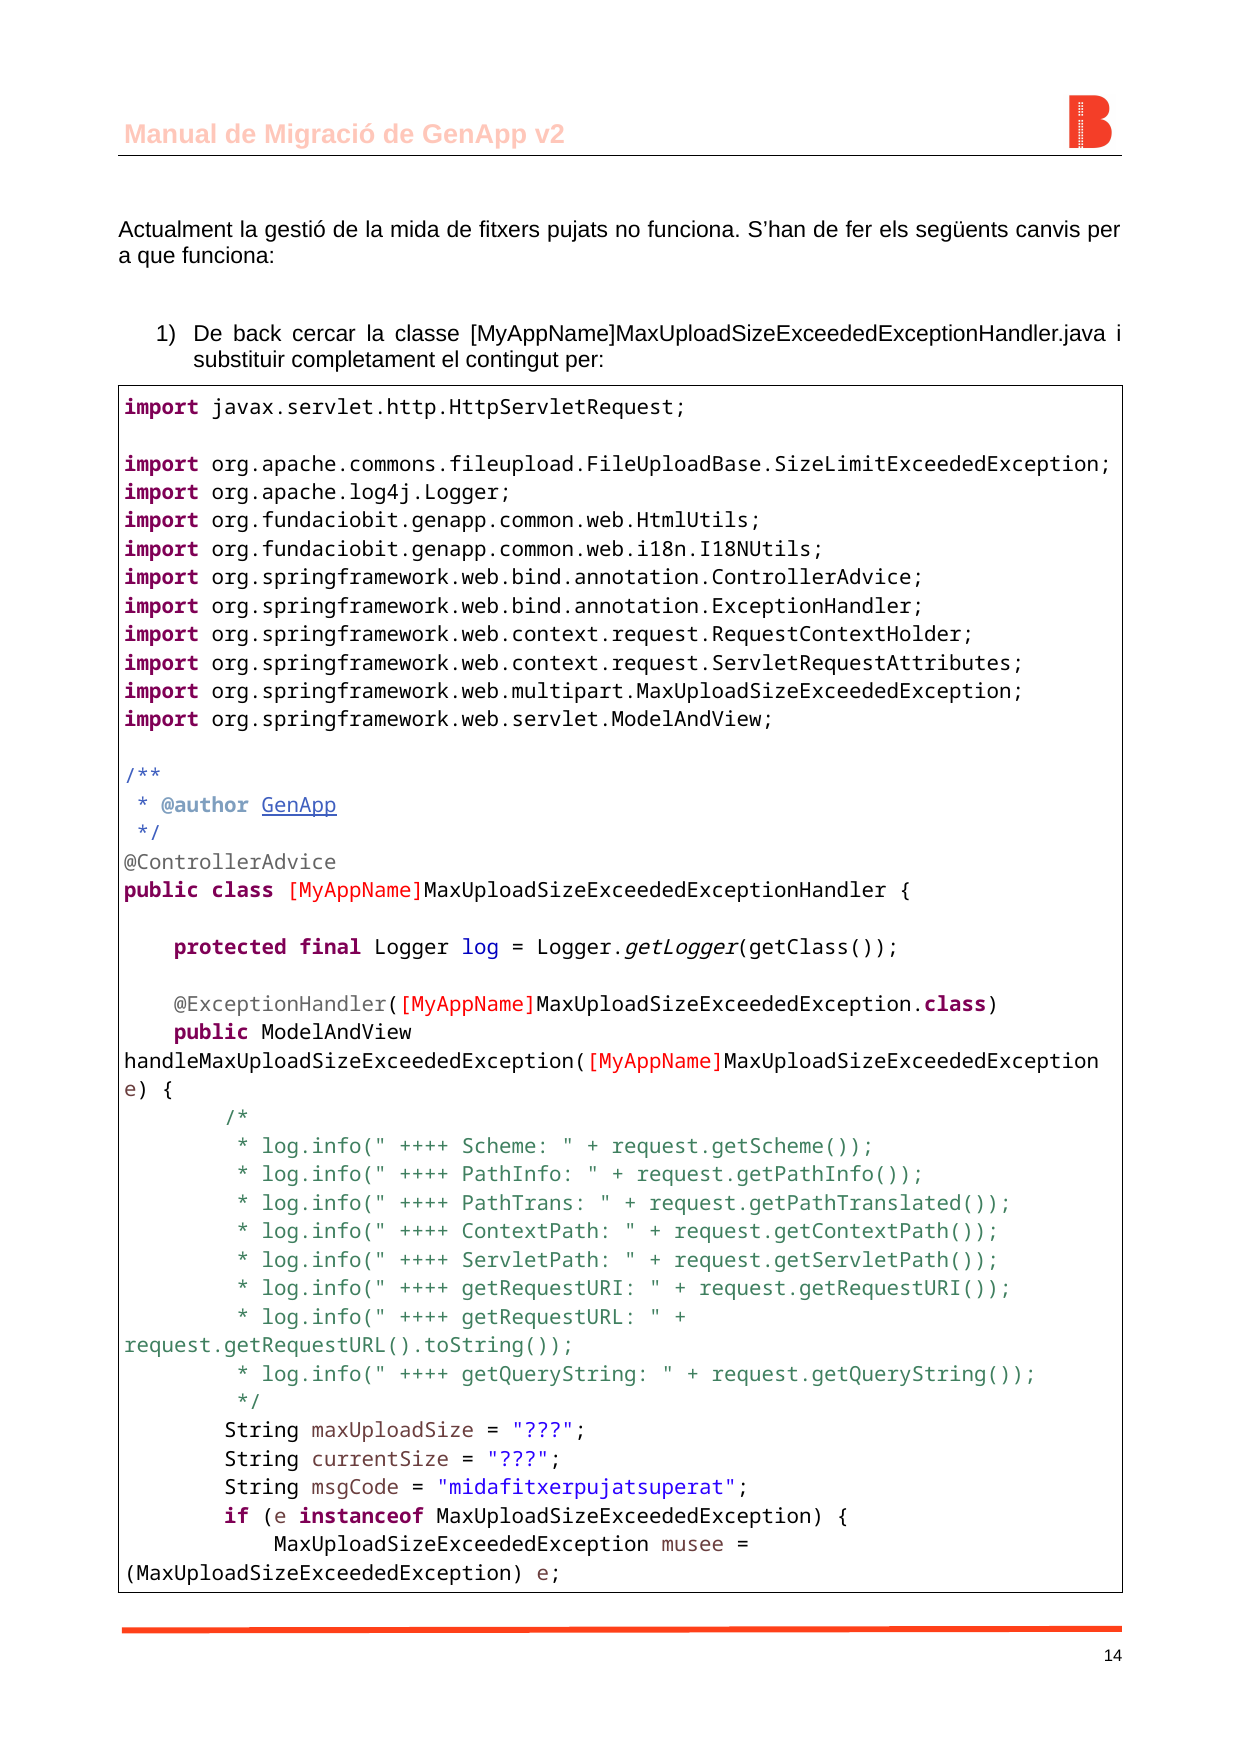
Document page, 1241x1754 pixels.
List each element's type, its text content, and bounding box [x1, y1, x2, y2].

list De back cercar la classe [MyAppName]MaxUploadSizeExceededExceptionHandler.java i substituir completament el contingut per: [156, 320, 1122, 372]
text Actualment la gestió de la mida de fitxers pujats no funciona. S’han de fer els següents canvis per a que funciona: [118, 216, 1122, 268]
table_header import javax.servlet.http.HttpServletRequest; import org.apache.commons.fileupload.FileUploadBase.SizeLimitExceededException; import org.apache.log4j.Logger; import org.fundaciobit.genapp.common.web.HtmlUtils; import org.fundaciobit.genapp.common.web.i18n.I18NUtils; import org.springframework.web.bind.annotation.ControllerAdvice; import org.springframework.web.bind.annotation.ExceptionHandler; import org.springframework.web.context.request.RequestContextHolder; import org.springframework.web.context.request.ServletRequestAttributes; import org.springframework.web.multipart.MaxUploadSizeExceededException; import org.springframework.web.servlet.ModelAndView; /** * @author GenApp */ @ControllerAdvice public class [MyAppName]MaxUploadSizeExceededExceptionHandler { protected final Logger log = Logger.getLogger(getClass()); @ExceptionHandler([MyAppName]MaxUploadSizeExceededException.class) public ModelAndView handleMaxUploadSizeExceededException([MyAppName]MaxUploadSizeExceededException e) { /* * log.info(" ++++ Scheme: " + request.getScheme()); * log.info(" ++++ PathInfo: " + request.getPathInfo()); * log.info(" ++++ PathTrans: " + request.getPathTranslated()); * log.info(" ++++ ContextPath: " + request.getContextPath()); * log.info(" ++++ ServletPath: " + request.getServletPath()); * log.info(" ++++ getRequestURI: " + request.getRequestURI()); * log.info(" ++++ getRequestURL: " + request.getRequestURL().toString()); * log.info(" ++++ getQueryString: " + request.getQueryString()); */ String maxUploadSize = "???"; String currentSize = "???"; String msgCode = "midafitxerpujatsuperat"; if (e instanceof MaxUploadSizeExceededException) { MaxUploadSizeExceededException musee = (MaxUploadSizeExceededException) e; [119, 386, 1122, 1592]
picture [1063, 94, 1117, 150]
